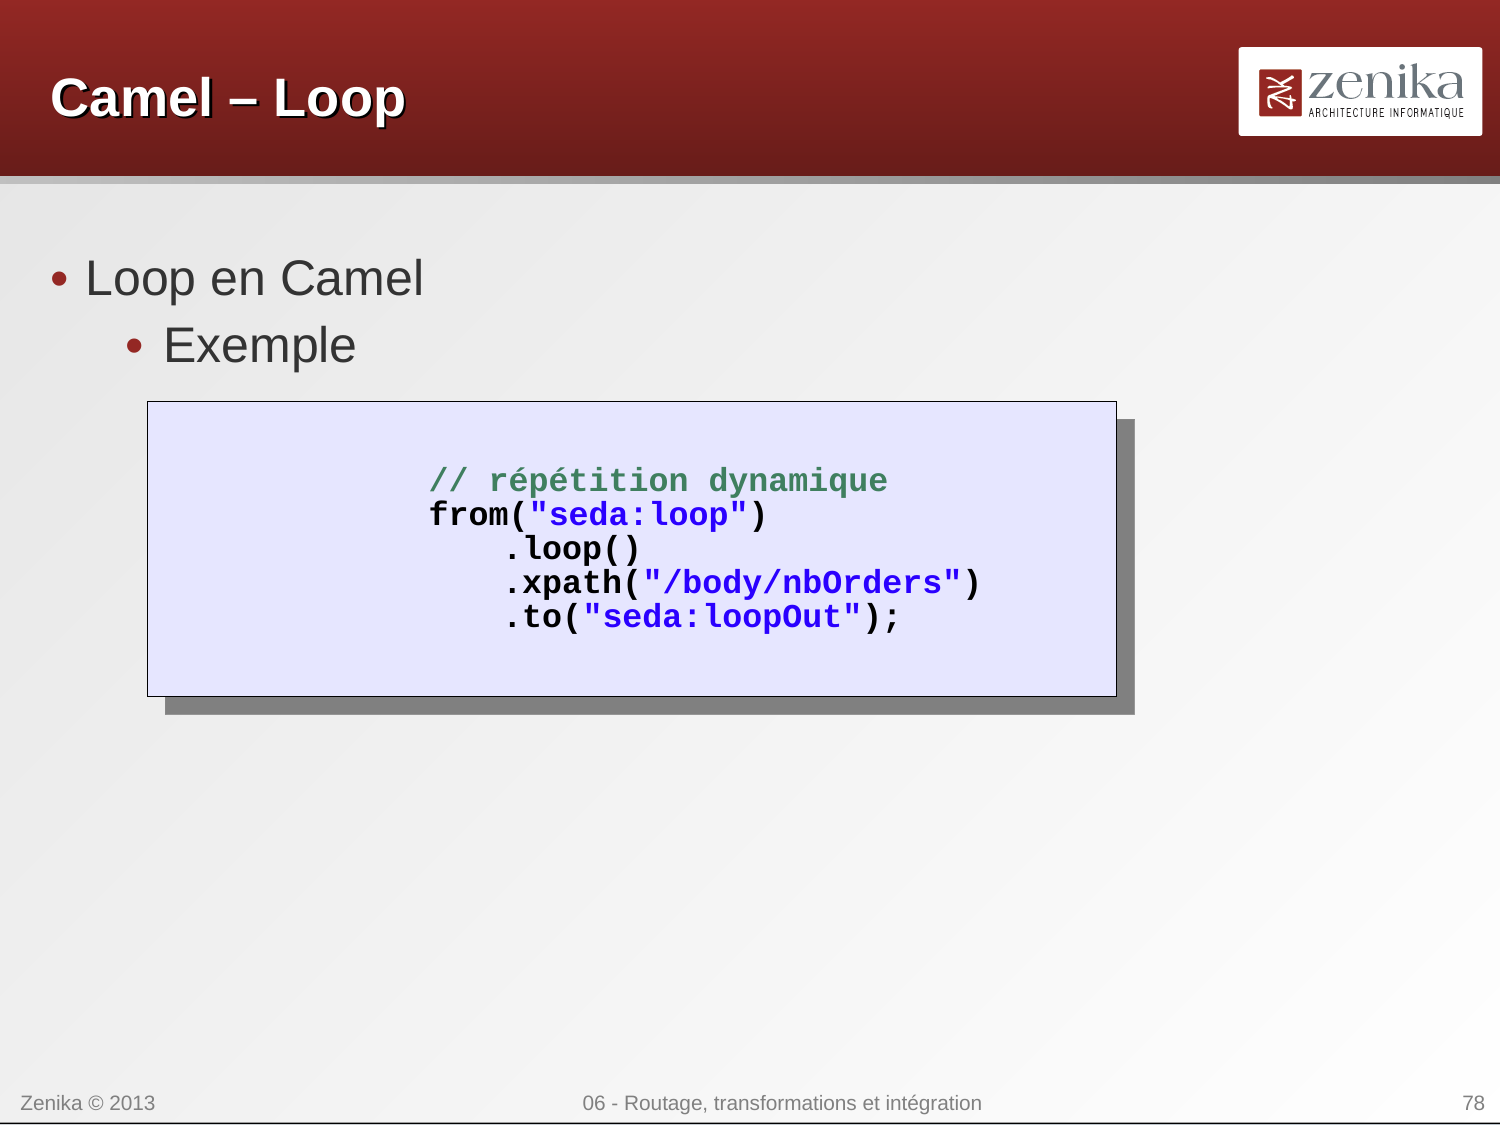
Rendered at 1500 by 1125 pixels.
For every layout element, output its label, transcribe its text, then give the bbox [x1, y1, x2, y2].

title Camel – Loop [50, 22, 1206, 172]
text_box // répétition dynamique from("seda:loop") .loop() .xpath("/body/nbOrders") .to("seda:loopOut"); [147, 401, 1117, 697]
list Loop en Camel Exemple [50, 250, 1477, 1064]
picture [1257, 58, 1464, 125]
